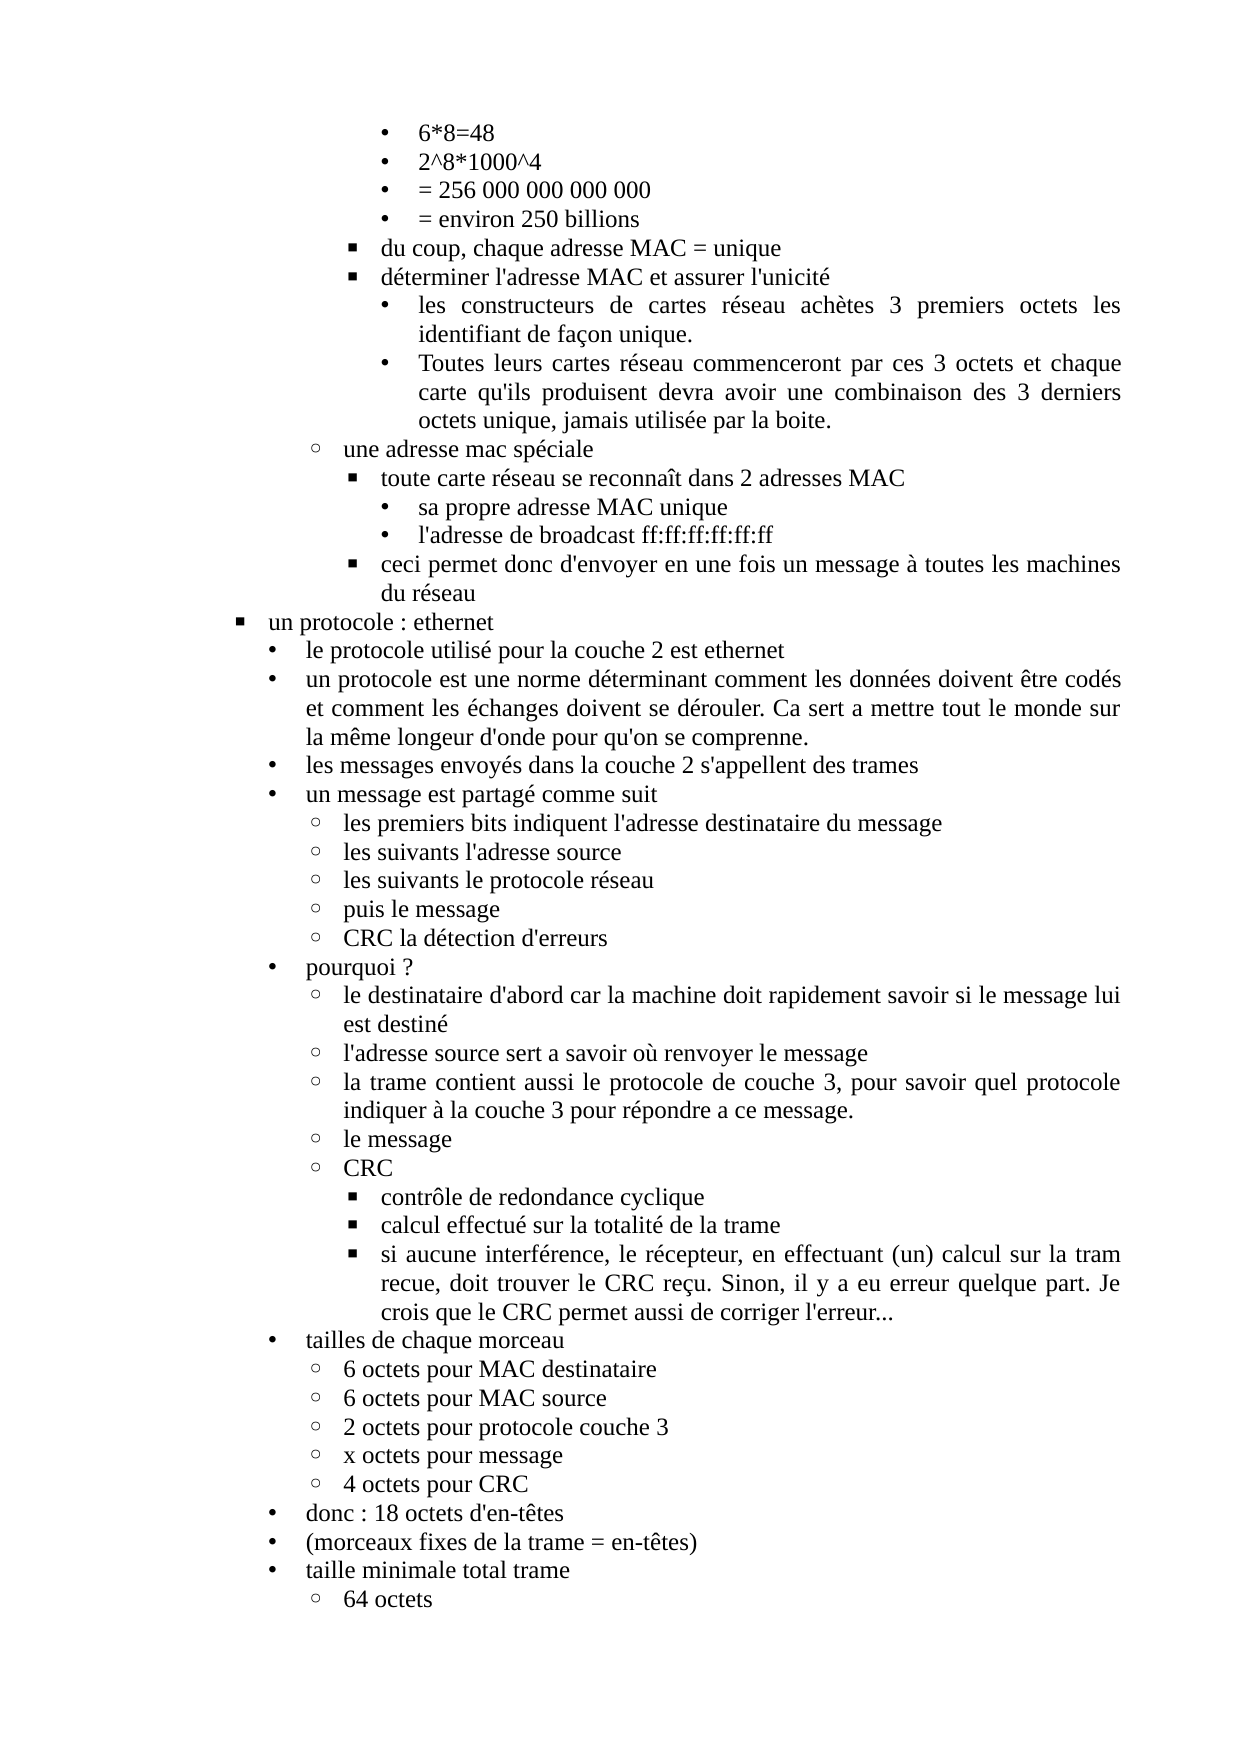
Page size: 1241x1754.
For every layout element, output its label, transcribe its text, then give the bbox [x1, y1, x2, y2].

list déterminer l'adresse MAC et assurer l'unicité [343, 262, 1122, 291]
list une adresse mac spéciale [306, 434, 1122, 463]
list les premiers bits indiquent l'adresse destinataire du message [306, 808, 1122, 837]
list toute carte réseau se reconnaît dans 2 adresses MAC [343, 463, 1122, 492]
list = environ 250 billions [381, 204, 1122, 233]
list la trame contient aussi le protocole de couche 3, pour savoir quel protocole indiquer à la couche 3 pour répondre a ce message. [306, 1067, 1122, 1124]
list pourquoi ? [268, 952, 1122, 981]
list du coup, chaque adresse MAC = unique [343, 233, 1122, 262]
list les suivants l'adresse source [306, 837, 1122, 866]
list CRC la détection d'erreurs [306, 923, 1122, 952]
list le destinataire d'abord car la machine doit rapidement savoir si le message lui est destiné [306, 981, 1122, 1038]
list l'adresse de broadcast ff:ff:ff:ff:ff:ff [381, 521, 1122, 549]
list 2 octets pour protocole couche 3 [306, 1412, 1122, 1441]
list CRC [306, 1153, 1122, 1182]
list un protocole est une norme déterminant comment les données doivent être codés et comment les échanges doivent se dérouler. Ca sert a mettre tout le monde sur la même longeur d'onde pour qu'on se comprenne. [268, 664, 1122, 751]
list 64 octets [306, 1584, 1122, 1613]
list 6 octets pour MAC destinataire [306, 1354, 1122, 1383]
list tailles de chaque morceau [268, 1326, 1122, 1354]
list 2^8*1000^4 [381, 147, 1122, 176]
list (morceaux fixes de la trame = en-têtes) [268, 1527, 1122, 1556]
list les constructeurs de cartes réseau achètes 3 premiers octets les identifiant de façon unique. [381, 291, 1122, 348]
list sa propre adresse MAC unique [381, 492, 1122, 521]
list 6 octets pour MAC source [306, 1383, 1122, 1412]
list le protocole utilisé pour la couche 2 est ethernet [268, 636, 1122, 664]
list puis le message [306, 894, 1122, 923]
list les suivants le protocole réseau [306, 866, 1122, 894]
list l'adresse source sert a savoir où renvoyer le message [306, 1038, 1122, 1067]
list = 256 000 000 000 000 [381, 176, 1122, 204]
list ceci permet donc d'envoyer en une fois un message à toutes les machines du réseau [343, 549, 1122, 607]
list taille minimale total trame [268, 1556, 1122, 1584]
list 4 octets pour CRC [306, 1469, 1122, 1498]
list x octets pour message [306, 1441, 1122, 1469]
list Toutes leurs cartes réseau commenceront par ces 3 octets et chaque carte qu'ils produisent devra avoir une combinaison des 3 derniers octets unique, jamais utilisée par la boite. [381, 348, 1122, 434]
list les messages envoyés dans la couche 2 s'appellent des trames [268, 751, 1122, 779]
list un message est partagé comme suit [268, 779, 1122, 808]
list calcul effectué sur la totalité de la trame [343, 1211, 1122, 1239]
list si aucune interférence, le récepteur, en effectuant (un) calcul sur la tram recue, doit trouver le CRC reçu. Sinon, il y a eu erreur quelque part. Je crois que le CRC permet aussi de corriger l'erreur... [343, 1239, 1122, 1326]
list un protocole : ethernet [231, 607, 1122, 636]
list 6*8=48 [381, 118, 1122, 147]
list le message [306, 1124, 1122, 1153]
list contrôle de redondance cyclique [343, 1182, 1122, 1211]
list donc : 18 octets d'en-têtes [268, 1498, 1122, 1527]
